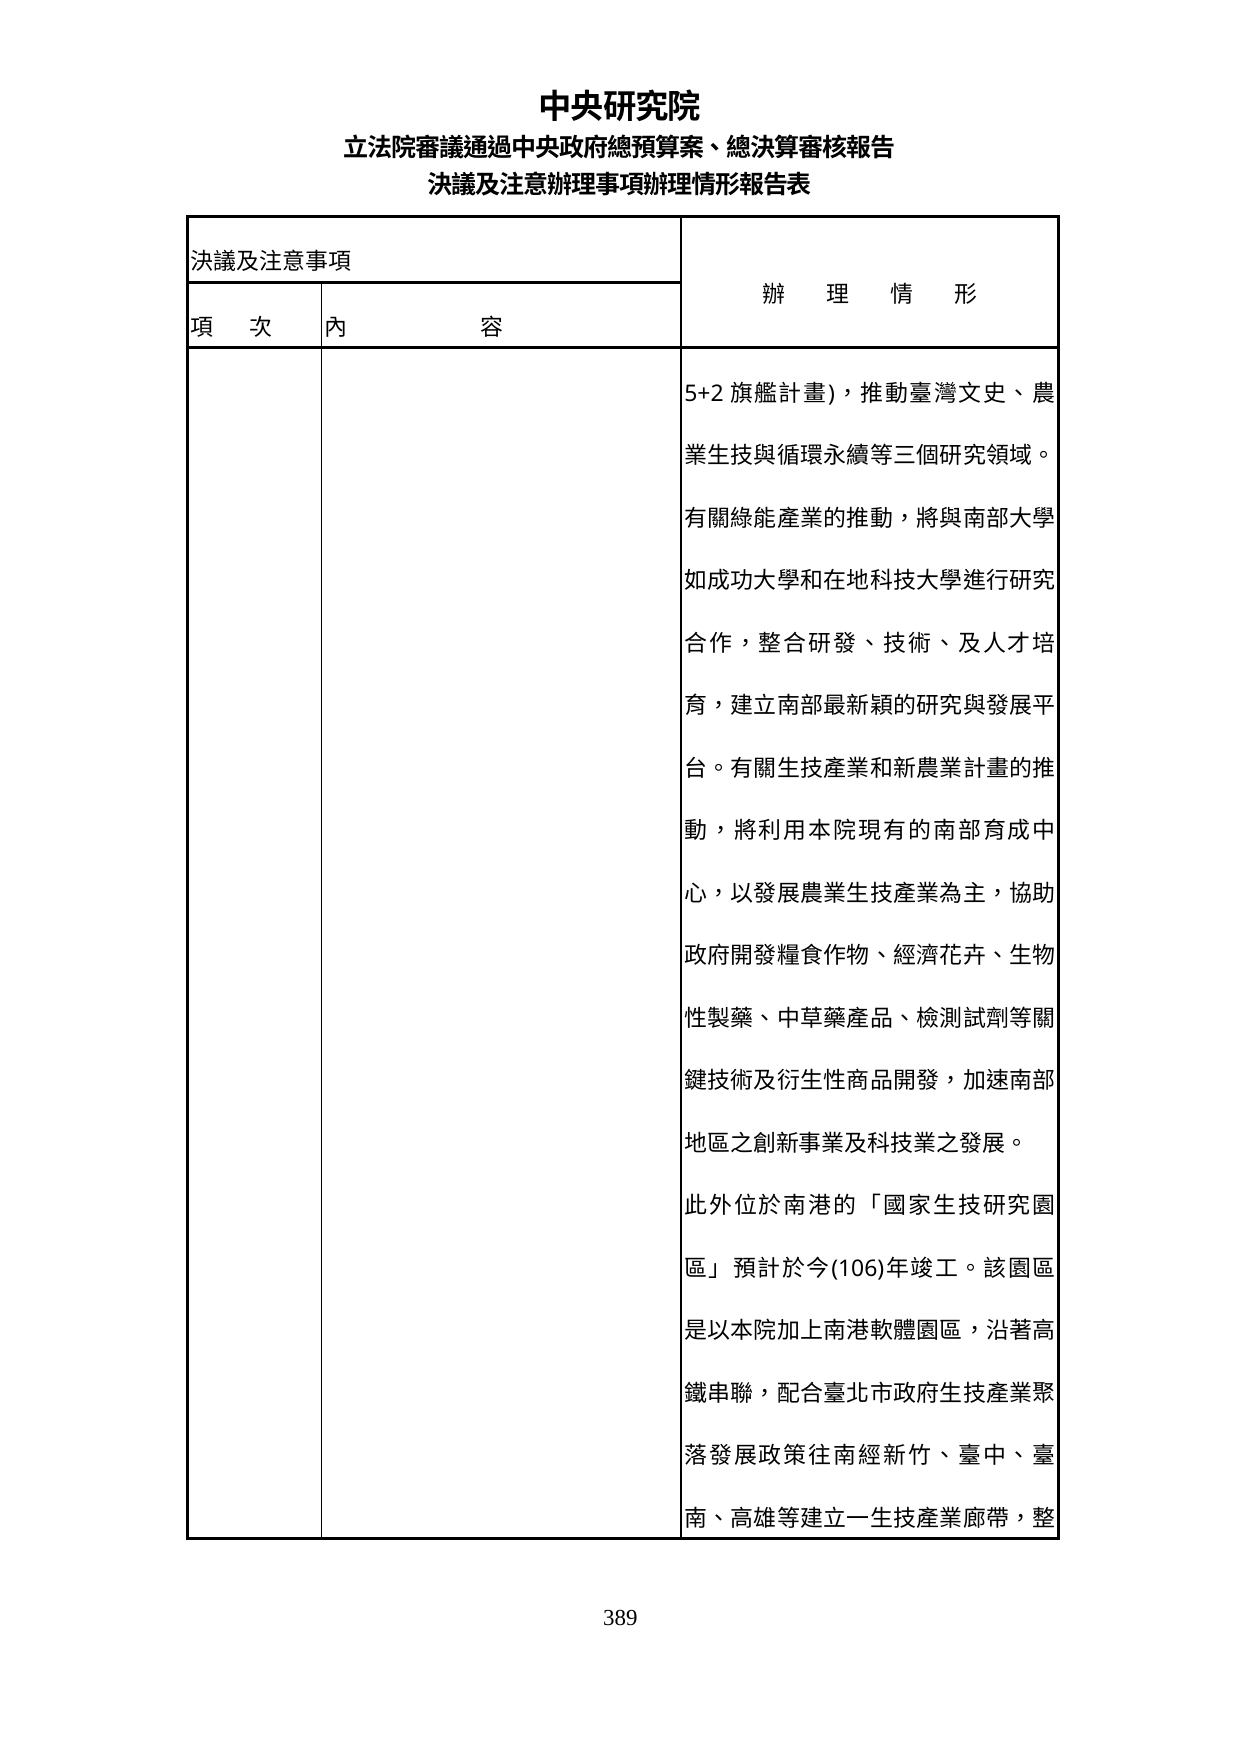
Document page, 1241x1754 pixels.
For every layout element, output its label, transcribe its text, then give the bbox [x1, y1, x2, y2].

table_cell 內 容 [322, 284, 680, 346]
table_header 決議及注意事項 [189, 218, 680, 281]
table_cell 項 次 [189, 284, 321, 346]
table_cell [322, 349, 680, 1537]
table_cell [189, 349, 321, 1537]
table_header 辦 理 情 形 [682, 218, 1057, 346]
table_cell 5+2旗艦計畫)，推動臺灣文史、農業生技與循環永續等三個研究領域。有關綠能產業的推動，將與南部大學如成功大學和在地科技大學進行研究合作，整合研發、技術、及人才培育，建立南部最新穎的研究與發展平台。有關生技產業和新農業計畫的推動，將利用本院現有的南部育成中心，以發展農業生技產業為主，協助政府開發糧食作物、經濟花卉、生物性製藥、中草藥產品、檢測試劑等關鍵技術及衍生性商品開發，加速南部地區之創新事業及科技業之發展。 此外位於南港的「國家生技研究園區」預計於今(106)年竣工。該園區是以本院加上南港軟體園區，沿著高鐵串聯，配合臺北市政府生技產業聚落發展政策往南經新竹、臺中、臺南、高雄等建立一生技產業廊帶，整 [682, 349, 1057, 1537]
